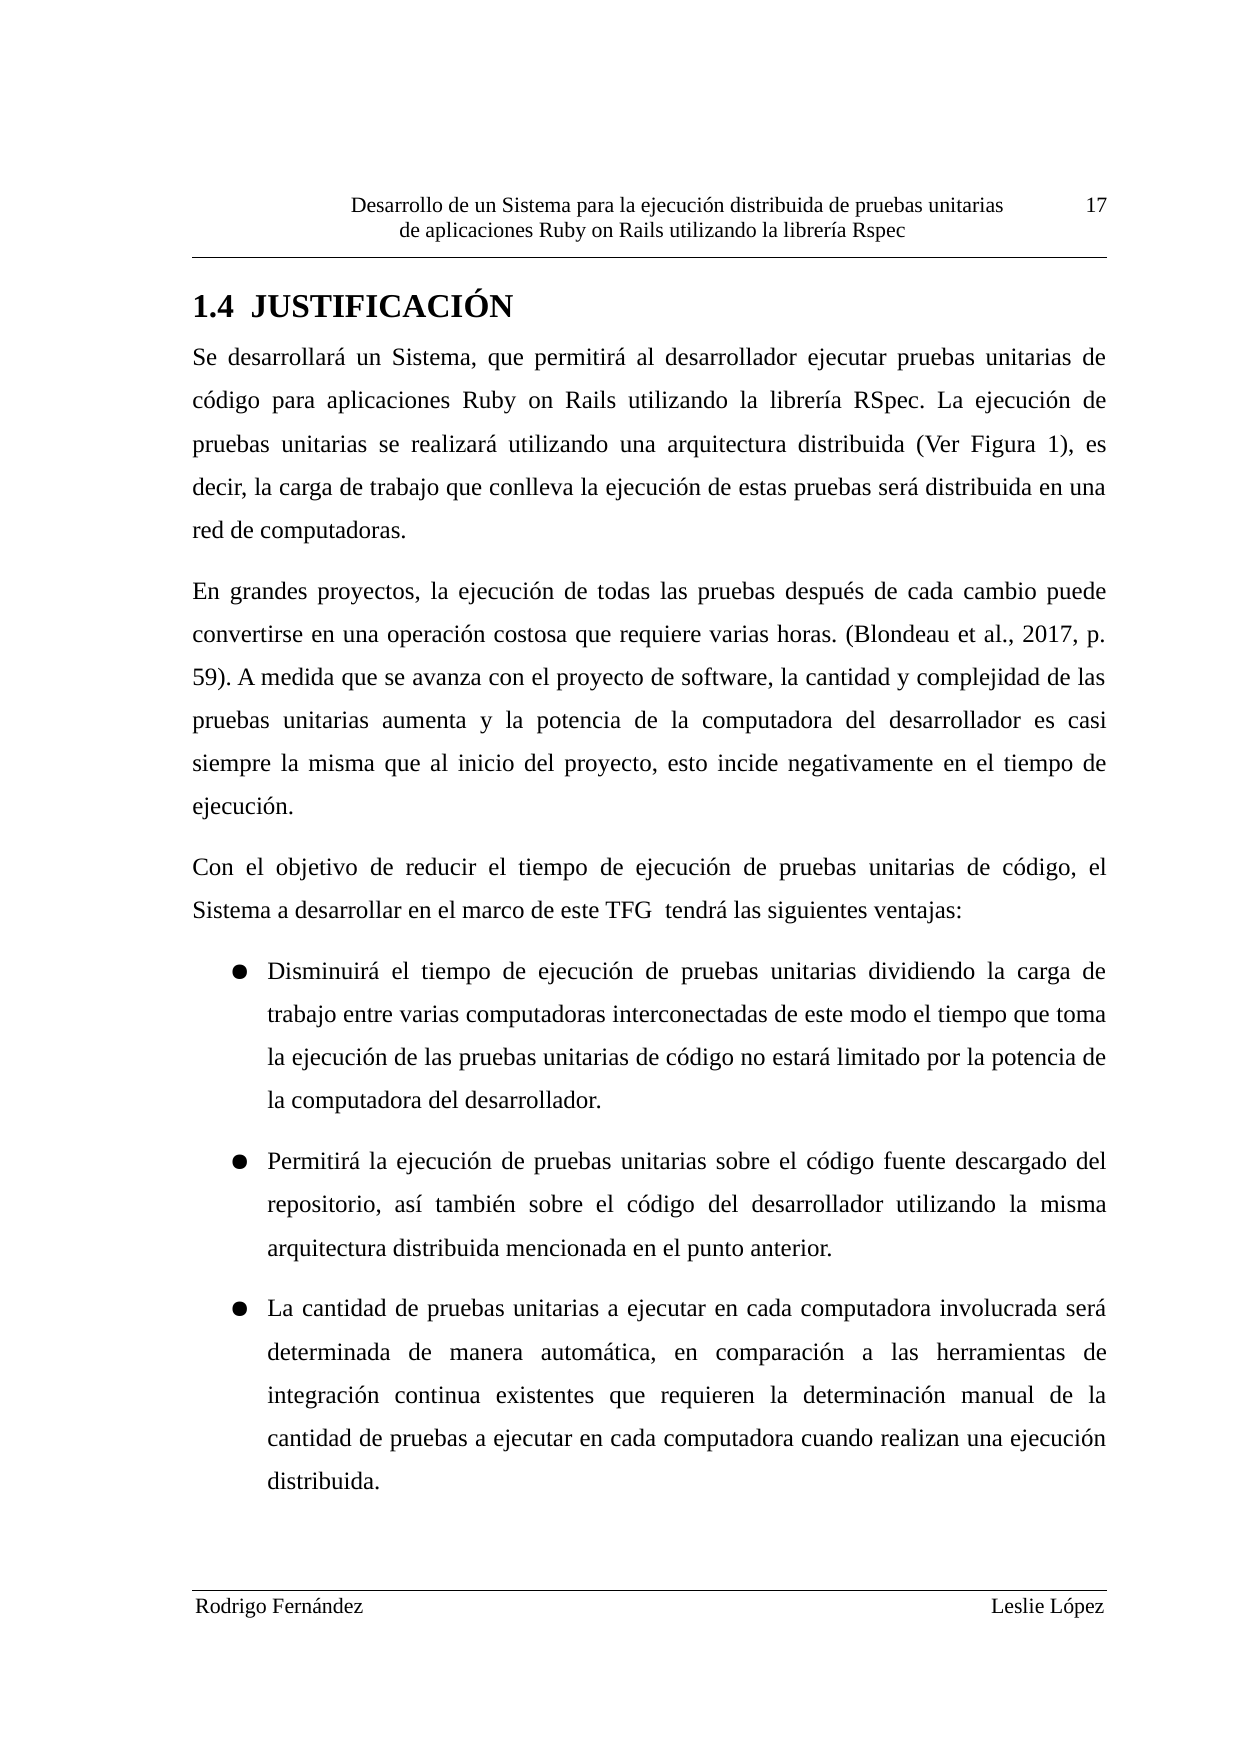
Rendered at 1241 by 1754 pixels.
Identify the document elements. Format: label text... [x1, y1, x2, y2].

list Permitirá la ejecución de pruebas unitarias sobre el código fuente descargado del repositorio, así también sobre el código del desarrollador utilizando la misma arquitectura distribuida mencionada en el punto anterior. [229, 1146, 1107, 1261]
list Disminuirá el tiempo de ejecución de pruebas unitarias dividiendo la carga de trabajo entre varias computadoras interconectadas de este modo el tiempo que toma la ejecución de las pruebas unitarias de código no estará limitado por la potencia de la computadora del desarrollador. [229, 956, 1107, 1114]
text Con el objetivo de reducir el tiempo de ejecución de pruebas unitarias de código, el Sistema a desarrollar en el marco de este TFG tendrá las siguientes ventajas: [192, 852, 1107, 924]
list La cantidad de pruebas unitarias a ejecutar en cada computadora involucrada será determinada de manera automática, en comparación a las herramientas de integración continua existentes que requieren la determinación manual de la cantidad de pruebas a ejecutar en cada computadora cuando realizan una ejecución distribuida. [229, 1293, 1107, 1495]
text Se desarrollará un Sistema, que permitirá al desarrollador ejecutar pruebas unitarias de código para aplicaciones Ruby on Rails utilizando la librería RSpec. La ejecución de pruebas unitarias se realizará utilizando una arquitectura distribuida (Ver Figura 1), es decir, la carga de trabajo que conlleva la ejecución de estas pruebas será distribuida en una red de computadoras. [192, 342, 1107, 544]
subtitle Justificación [192, 286, 1107, 325]
text En grandes proyectos, la ejecución de todas las pruebas después de cada cambio puede convertirse en una operación costosa que requiere varias horas. (Blondeau et al., 2017, p. 59). A medida que se avanza con el proyecto de software, la cantidad y complejidad de las pruebas unitarias aumenta y la potencia de la computadora del desarrollador es casi siempre la misma que al inicio del proyecto, esto incide negativamente en el tiempo de ejecución. [192, 576, 1107, 820]
